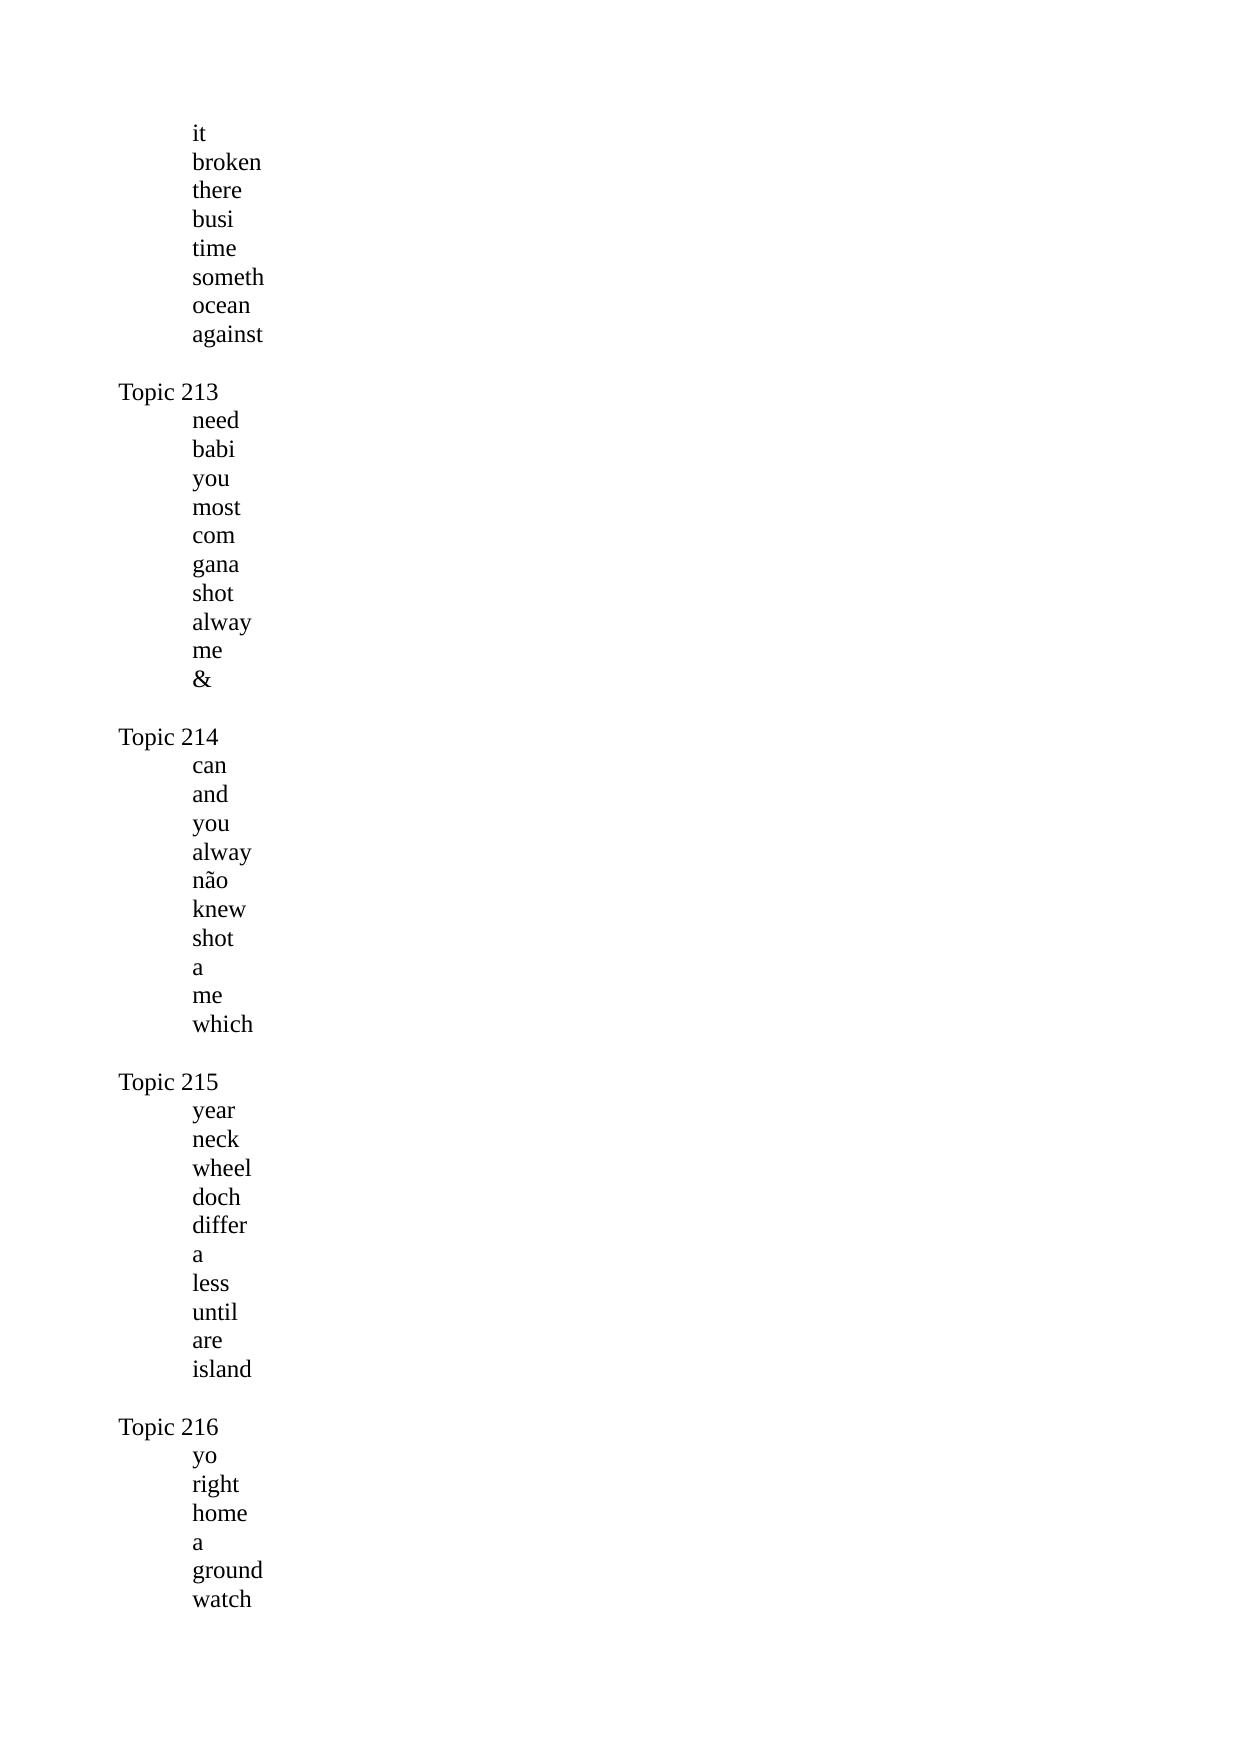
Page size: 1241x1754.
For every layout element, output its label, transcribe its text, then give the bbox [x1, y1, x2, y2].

text home [118, 1498, 1122, 1527]
text it [118, 118, 1122, 147]
text time [118, 233, 1122, 262]
text wheel [118, 1153, 1122, 1182]
text yo [118, 1441, 1122, 1469]
text are [118, 1326, 1122, 1354]
text alway [118, 837, 1122, 866]
text broken [118, 147, 1122, 176]
text which [118, 1009, 1122, 1038]
text and [118, 779, 1122, 808]
text differ [118, 1211, 1122, 1239]
text there [118, 176, 1122, 204]
text com [118, 521, 1122, 549]
text can [118, 751, 1122, 779]
text me [118, 636, 1122, 664]
text Topic 214 [118, 722, 1122, 751]
text until [118, 1297, 1122, 1326]
text knew [118, 894, 1122, 923]
text babi [118, 434, 1122, 463]
text Topic 215 [118, 1067, 1122, 1096]
text Topic 213 [118, 377, 1122, 406]
text you [118, 808, 1122, 837]
text a [118, 952, 1122, 981]
text ground [118, 1556, 1122, 1584]
text less [118, 1268, 1122, 1297]
text most [118, 492, 1122, 521]
text busi [118, 204, 1122, 233]
text a [118, 1239, 1122, 1268]
text alway [118, 607, 1122, 636]
text year [118, 1096, 1122, 1124]
text a [118, 1527, 1122, 1556]
text ocean [118, 291, 1122, 319]
text doch [118, 1182, 1122, 1211]
text me [118, 981, 1122, 1009]
text someth [118, 262, 1122, 291]
text não [118, 866, 1122, 894]
text neck [118, 1124, 1122, 1153]
text gana [118, 549, 1122, 578]
text you [118, 463, 1122, 492]
text right [118, 1469, 1122, 1498]
text against [118, 319, 1122, 348]
text Topic 216 [118, 1412, 1122, 1441]
text shot [118, 923, 1122, 952]
text island [118, 1354, 1122, 1383]
text & [118, 664, 1122, 693]
text watch [118, 1584, 1122, 1613]
text need [118, 406, 1122, 434]
text shot [118, 578, 1122, 607]
